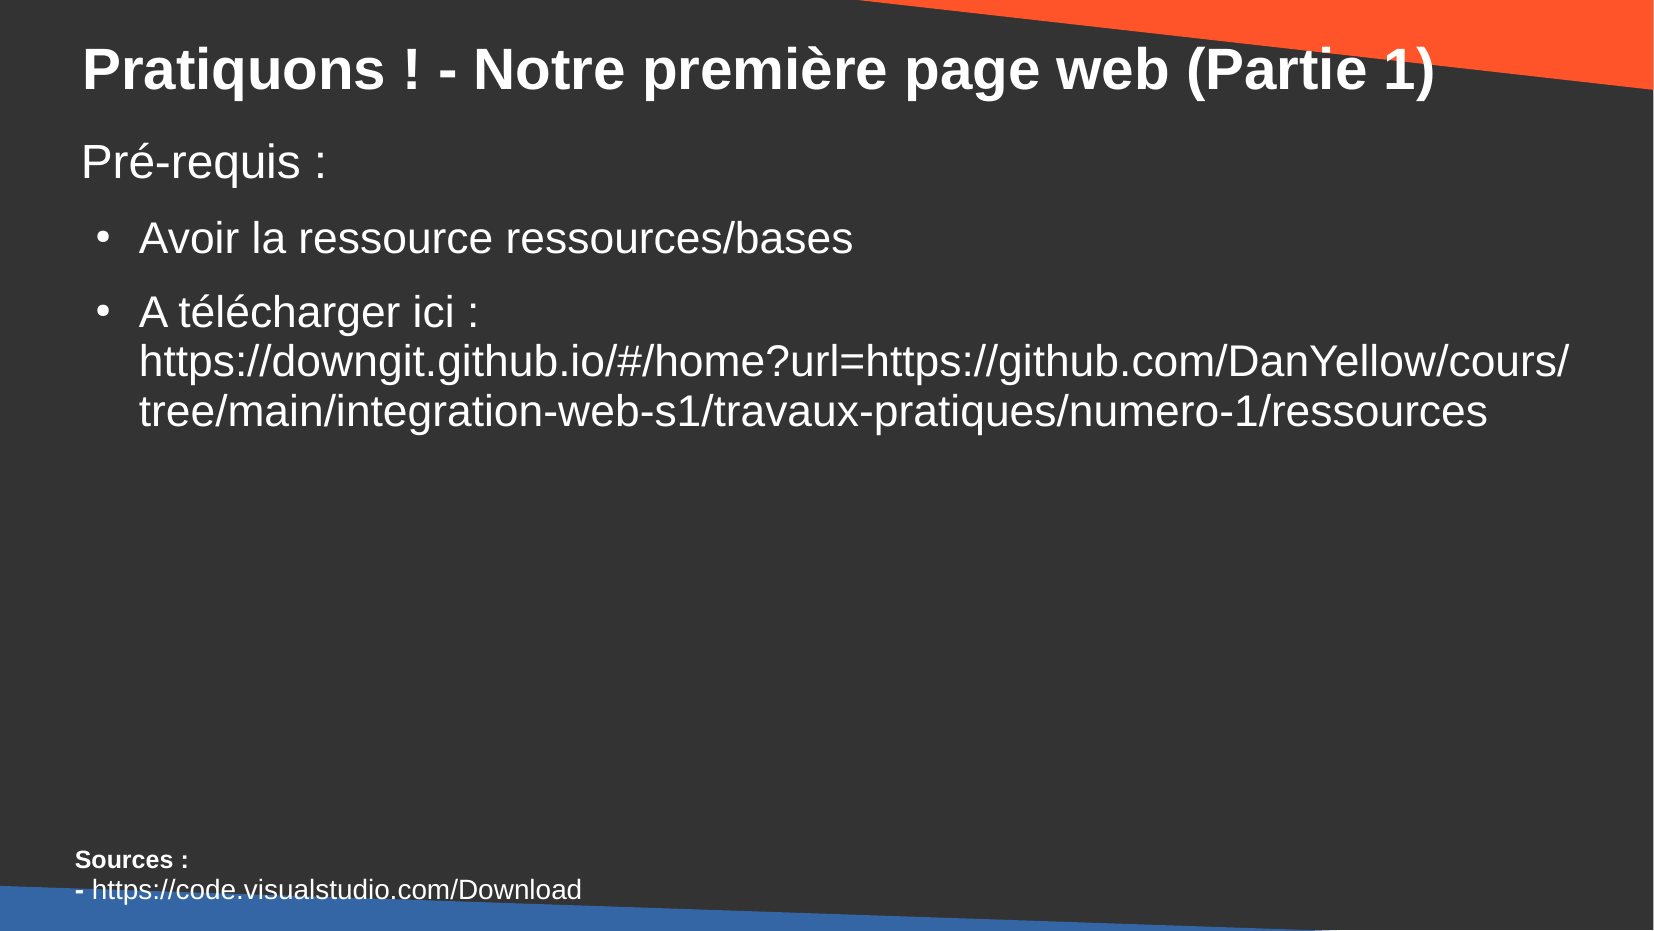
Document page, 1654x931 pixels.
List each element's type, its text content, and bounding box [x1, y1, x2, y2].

text_box [0, 885, 1337, 931]
text_box [857, 0, 1654, 90]
title Pratiquons ! - Notre première page web (Partie 1) [82, 37, 1571, 114]
list Pré-requis : Avoir la ressource ressources/bases A télécharger ici : https://downgit.github.io/#/home?url=https://github.com/DanYellow/cours/tree/main/integration-web-s1/travaux-pratiques/numero-1/ressources [80, 135, 1620, 473]
text_box Sources : - https://code.visualstudio.com/Download [60, 838, 1146, 928]
